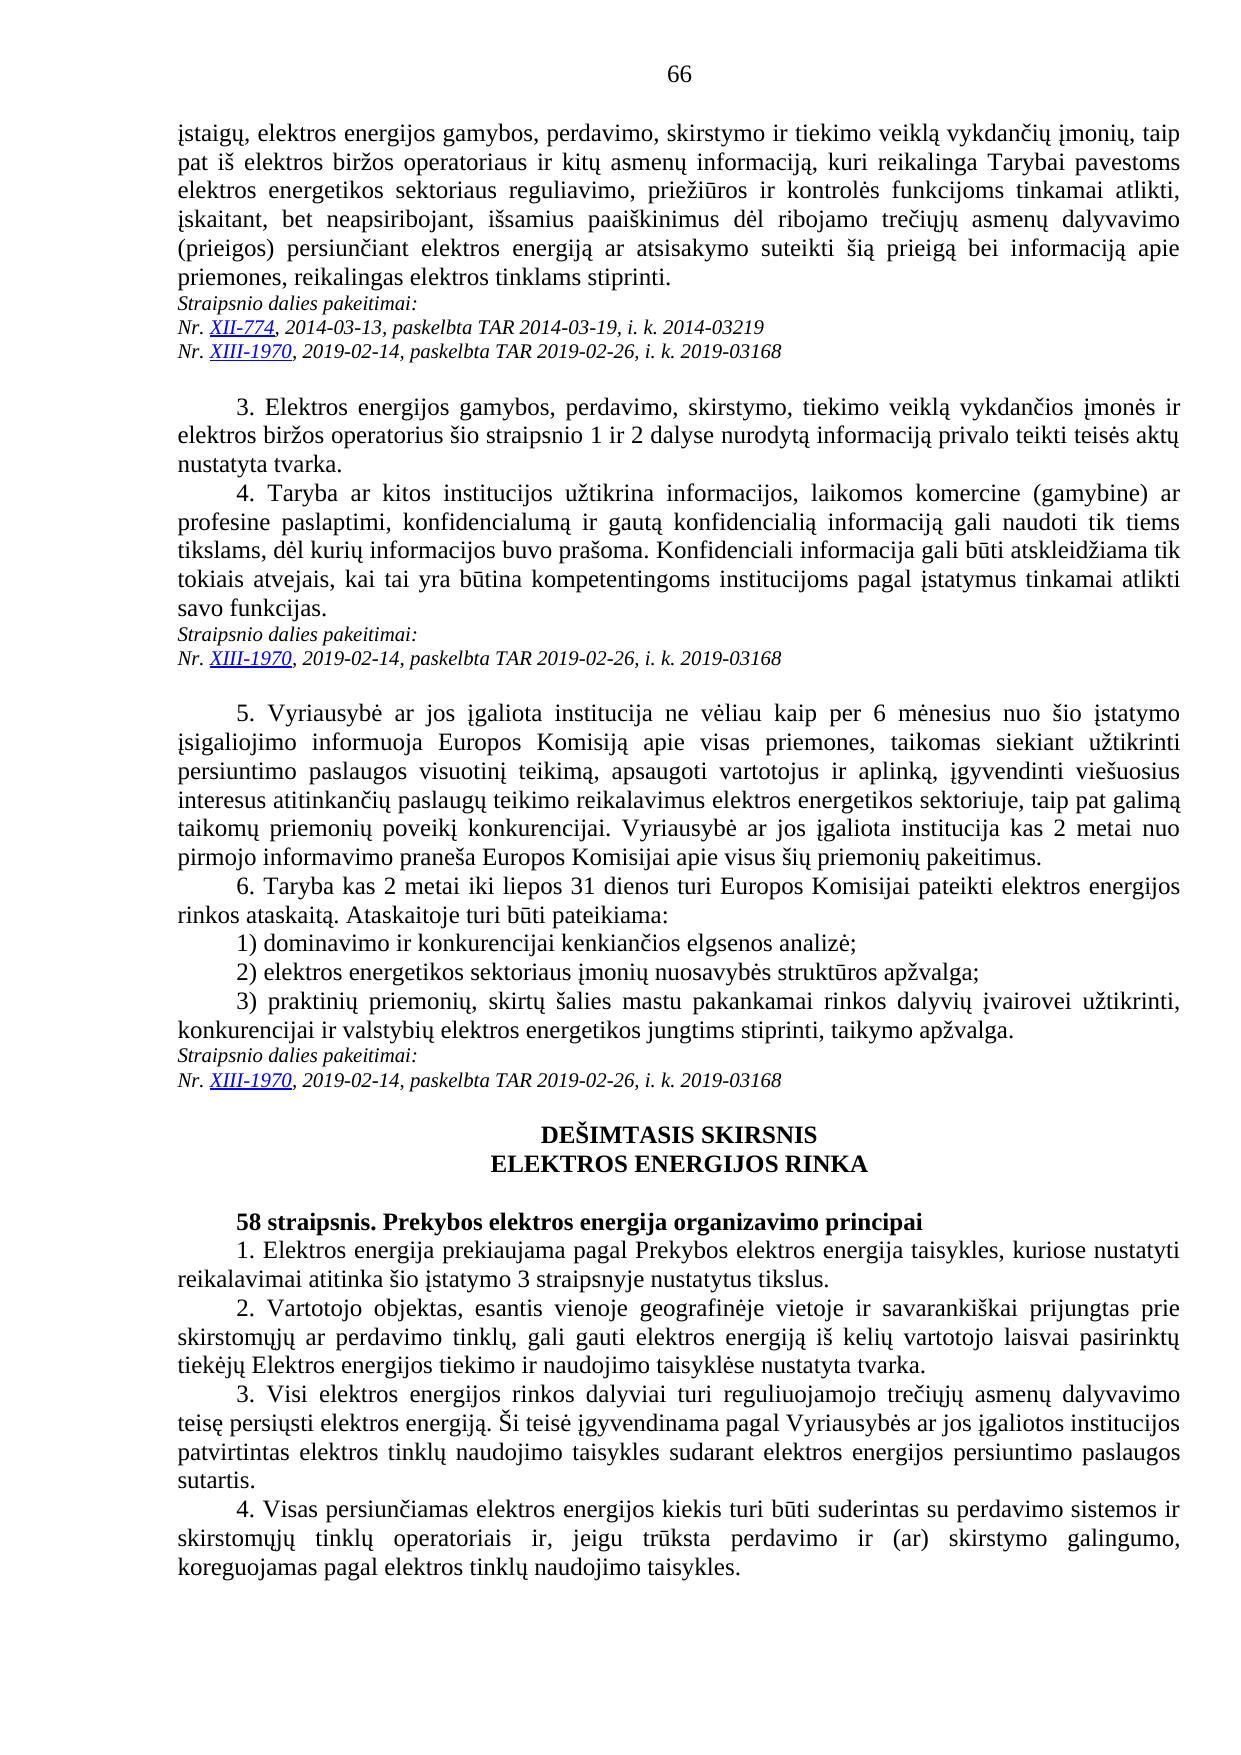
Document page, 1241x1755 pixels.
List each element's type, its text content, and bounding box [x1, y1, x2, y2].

text 58 straipsnis. Prekybos elektros energija organizavimo principai [177, 1207, 1181, 1235]
text Straipsnio dalies pakeitimai: [177, 1043, 1181, 1067]
text ELEKTROS ENERGIJOS RINKA [177, 1149, 1181, 1178]
text 4. Taryba ar kitos institucijos užtikrina informacijos, laikomos komercine (gamybine) ar profesine paslaptimi, konfidencialumą ir gautą konfidencialią informaciją gali naudoti tik tiems tikslams, dėl kurių informacijos buvo prašoma. Konfidenciali informacija gali būti atskleidžiama tik tokiais atvejais, kai tai yra būtina kompetentingoms institucijoms pagal įstatymus tinkamai atlikti savo funkcijas. [177, 478, 1181, 622]
text įstaigų, elektros energijos gamybos, perdavimo, skirstymo ir tiekimo veiklą vykdančių įmonių, taip pat iš elektros biržos operatoriaus ir kitų asmenų informaciją, kuri reikalinga Tarybai pavestoms elektros energetikos sektoriaus reguliavimo, priežiūros ir kontrolės funkcijoms tinkamai atlikti, įskaitant, bet neapsiribojant, išsamius paaiškinimus dėl ribojamo trečiųjų asmenų dalyvavimo (prieigos) persiunčiant elektros energiją ar atsisakymo suteikti šią prieigą bei informaciją apie priemones, reikalingas elektros tinklams stiprinti. [177, 118, 1181, 291]
text Nr. XIII-1970, 2019-02-14, paskelbta TAR 2019-02-26, i. k. 2019-03168 [177, 339, 1181, 363]
text 1) dominavimo ir konkurencijai kenkiančios elgsenos analizė; [177, 928, 1181, 957]
text Nr. XIII-1970, 2019-02-14, paskelbta TAR 2019-02-26, i. k. 2019-03168 [177, 646, 1181, 670]
text 3. Elektros energijos gamybos, perdavimo, skirstymo, tiekimo veiklą vykdančios įmonės ir elektros biržos operatorius šio straipsnio 1 ir 2 dalyse nurodytą informaciją privalo teikti teisės aktų nustatyta tvarka. [177, 392, 1181, 478]
text 2. Vartotojo objektas, esantis vienoje geografinėje vietoje ir savarankiškai prijungtas prie skirstomųjų ar perdavimo tinklų, gali gauti elektros energiją iš kelių vartotojo laisvai pasirinktų tiekėjų Elektros energijos tiekimo ir naudojimo taisyklėse nustatyta tvarka. [177, 1293, 1181, 1379]
text 3) praktinių priemonių, skirtų šalies mastu pakankamai rinkos dalyvių įvairovei užtikrinti, konkurencijai ir valstybių elektros energetikos jungtims stiprinti, taikymo apžvalga. [177, 986, 1181, 1043]
text 1. Elektros energija prekiaujama pagal Prekybos elektros energija taisykles, kuriose nustatyti reikalavimai atitinka šio įstatymo 3 straipsnyje nustatytus tikslus. [177, 1235, 1181, 1293]
text Nr. XII-774, 2014-03-13, paskelbta TAR 2014-03-19, i. k. 2014-03219 [177, 315, 1181, 339]
text 3. Visi elektros energijos rinkos dalyviai turi reguliuojamojo trečiųjų asmenų dalyvavimo teisę persiųsti elektros energiją. Ši teisė įgyvendinama pagal Vyriausybės ar jos įgaliotos institucijos patvirtintas elektros tinklų naudojimo taisykles sudarant elektros energijos persiuntimo paslaugos sutartis. [177, 1379, 1181, 1494]
text 6. Taryba kas 2 metai iki liepos 31 dienos turi Europos Komisijai pateikti elektros energijos rinkos ataskaitą. Ataskaitoje turi būti pateikiama: [177, 871, 1181, 928]
text 5. Vyriausybė ar jos įgaliota institucija ne vėliau kaip per 6 mėnesius nuo šio įstatymo įsigaliojimo informuoja Europos Komisiją apie visas priemones, taikomas siekiant užtikrinti persiuntimo paslaugos visuotinį teikimą, apsaugoti vartotojus ir aplinką, įgyvendinti viešuosius interesus atitinkančių paslaugų teikimo reikalavimus elektros energetikos sektoriuje, taip pat galimą taikomų priemonių poveikį konkurencijai. Vyriausybė ar jos įgaliota institucija kas 2 metai nuo pirmojo informavimo praneša Europos Komisijai apie visus šių priemonių pakeitimus. [177, 698, 1181, 871]
text Nr. XIII-1970, 2019-02-14, paskelbta TAR 2019-02-26, i. k. 2019-03168 [177, 1067, 1181, 1092]
text Straipsnio dalies pakeitimai: [177, 291, 1181, 315]
text DEŠIMTASIS SKIRSNIS [177, 1120, 1181, 1149]
text Straipsnio dalies pakeitimai: [177, 622, 1181, 646]
text 4. Visas persiunčiamas elektros energijos kiekis turi būti suderintas su perdavimo sistemos ir skirstomųjų tinklų operatoriais ir, jeigu trūksta perdavimo ir (ar) skirstymo galingumo, koreguojamas pagal elektros tinklų naudojimo taisykles. [177, 1494, 1181, 1580]
text 2) elektros energetikos sektoriaus įmonių nuosavybės struktūros apžvalga; [177, 957, 1181, 986]
